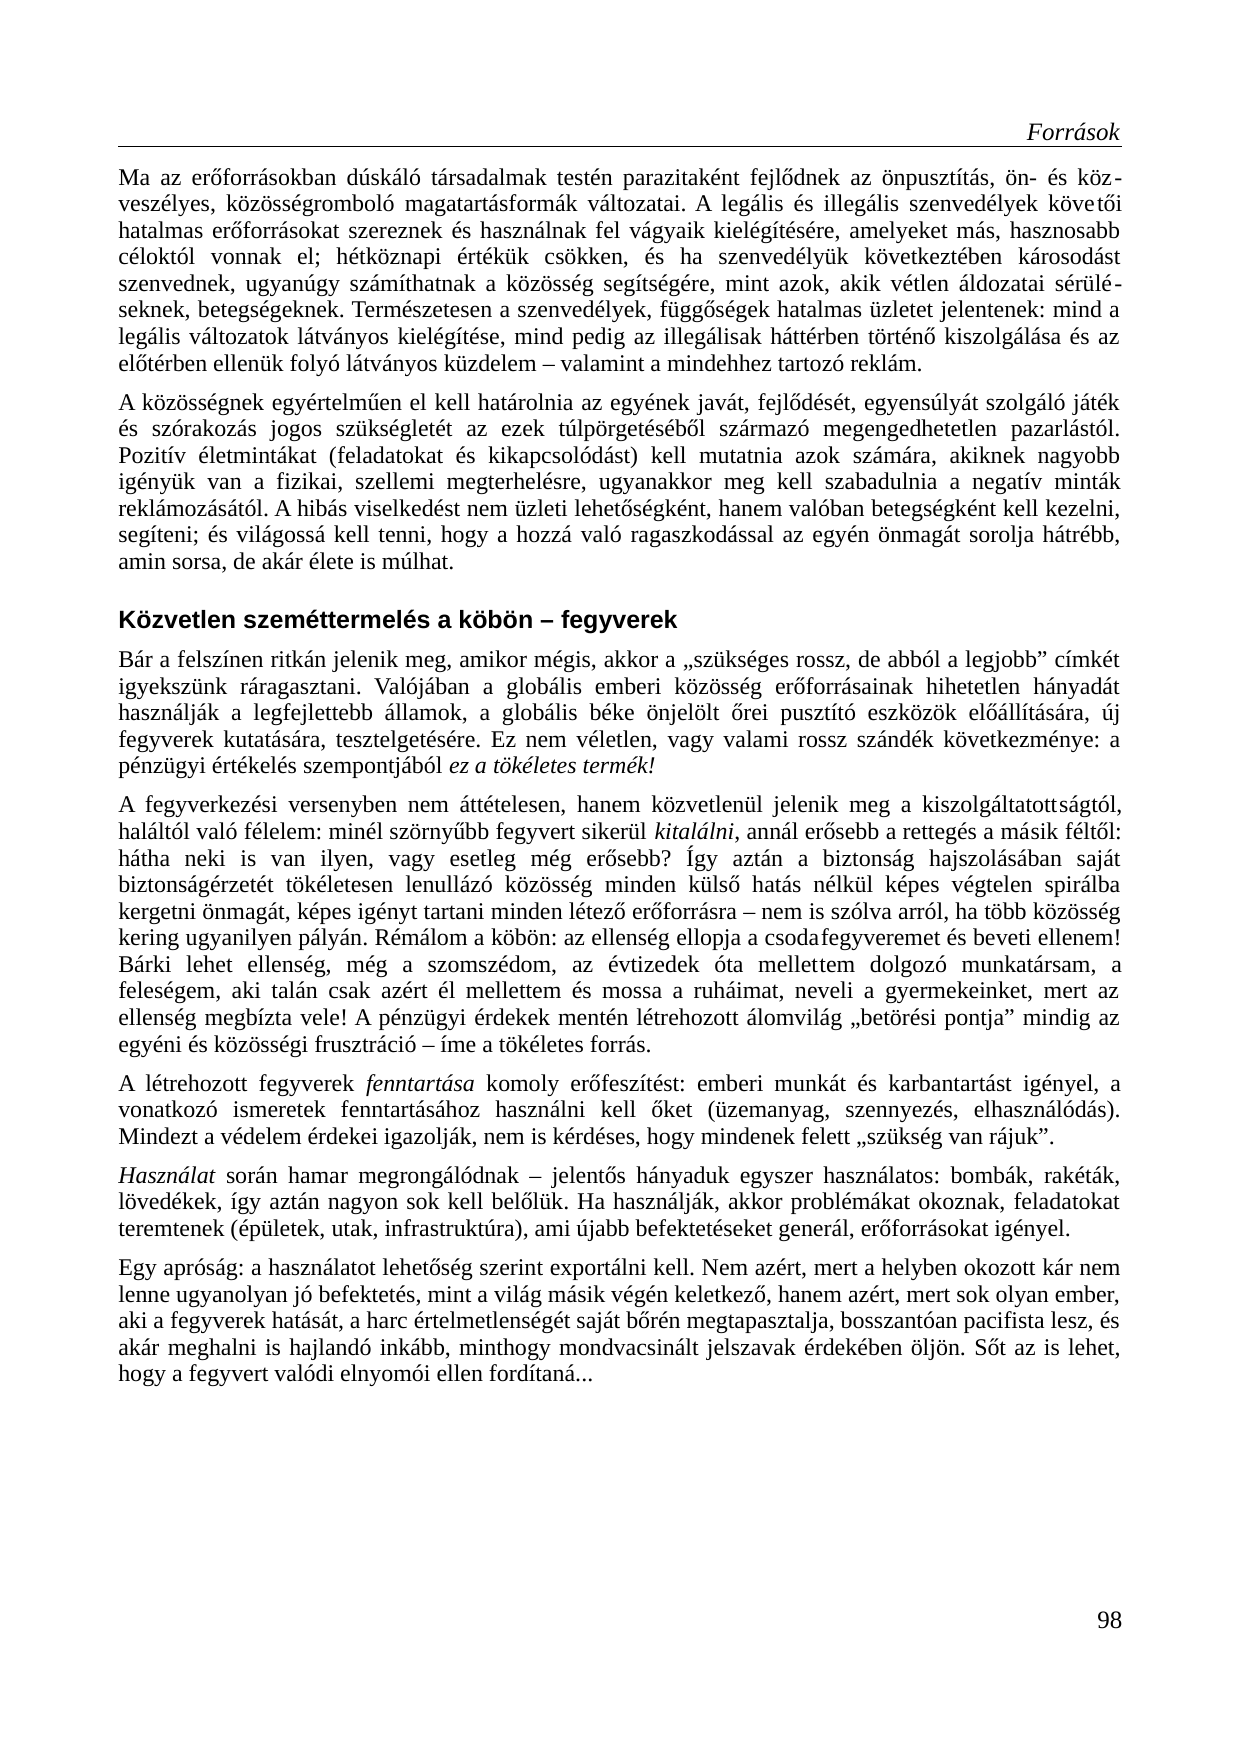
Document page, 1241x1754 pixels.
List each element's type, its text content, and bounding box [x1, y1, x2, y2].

subtitle Közvetlen szeméttermelés a köbön – fegyverek [118, 606, 1122, 634]
text Bár a felszínen ritkán jelenik meg, amikor mégis, akkor a „szükséges rossz, de abból a legjobb” címkét igyekszünk ráragasztani. Valójában a globális emberi közösség erőforrásainak hihetetlen hányadát használják a legfejlettebb államok, a globális béke önjelölt őrei pusztító eszközök előállítására, új fegyverek kutatására, tesztelgetésére. Ez nem véletlen, vagy valami rossz szándék következménye: a pénzügyi értékelés szempontjából ez a tökéletes termék! [118, 646, 1122, 779]
text Használat során hamar megrongálódnak – jelentős hányaduk egyszer használatos: bombák, rakéták, lövedékek, így aztán nagyon sok kell belőlük. Ha használják, akkor problémákat okoznak, feladatokat teremtenek (épületek, utak, infrastruktúra), ami újabb befektetéseket generál, erőforrásokat igényel. [118, 1162, 1122, 1242]
text A fegyverkezési versenyben nem áttételesen, hanem közvetlenül jelenik meg a kiszolgáltatott­ság­tól, haláltól való félelem: minél szörnyűbb fegyvert sikerül kitalálni, annál erősebb a rettegés a má­sik féltől: hátha neki is van ilyen, vagy esetleg még erősebb? Így aztán a biztonság hajszolásában saját biztonságérzetét tökéletesen lenullázó közösség minden külső hatás nélkül képes végtelen spirálba kergetni önmagát, képes igényt tartani minden létező erőforrásra – nem is szólva arról, ha több közösség kering ugyanilyen pályán. Rémálom a köbön: az ellenség ellopja a csoda­fegyveremet és beveti ellenem! Bárki lehet ellenség, még a szomszédom, az évtizedek óta mellet­tem dolgozó munkatársam, a feleségem, aki talán csak azért él mellettem és mossa a ruháimat, neveli a gyermekeinket, mert az ellenség megbízta vele! A pénzügyi érdekek mentén létrehozott álomvilág „betörési pontja” mindig az egyéni és közösségi frusztráció – íme a tökéletes forrás. [118, 792, 1122, 1057]
text Ma az erőforrásokban dúskáló társadalmak testén parazitaként fejlődnek az önpusztítás, ön- és köz­veszélyes, közösségromboló magatartásformák változatai. A legális és illegális szenvedélyek köve­tői hatalmas erőforrásokat szereznek és használnak fel vágyaik kielégítésére, amelyeket más, hasznosabb céloktól vonnak el; hétköznapi értékük csökken, és ha szenvedélyük következtében károsodást szenvednek, ugyanúgy számíthatnak a közösség segítségére, mint azok, akik vétlen áldozatai sérülé­seknek, betegségeknek. Természetesen a szenvedélyek, függőségek hatalmas üzletet jelentenek: mind a legális változatok látványos kielégítése, mind pedig az illegálisak háttérben történő kiszolgálása és az előtérben ellenük folyó látványos küzdelem – valamint a mindehhez tartozó reklám. [118, 164, 1122, 376]
text A közösségnek egyértelműen el kell határolnia az egyének javát, fejlődését, egyensúlyát szolgáló játék és szórakozás jogos szükségletét az ezek túlpörgetéséből származó megengedhetetlen pazarlástól. Pozitív életmintákat (feladatokat és kikapcsolódást) kell mutatnia azok számára, akiknek nagyobb igényük van a fizikai, szellemi megterhelésre, ugyanakkor meg kell szabadulnia a negatív minták reklámozásától. A hibás viselkedést nem üzleti lehetőségként, hanem valóban betegségként kell kezelni, segíteni; és világossá kell tenni, hogy a hozzá való ragaszkodással az egyén önmagát sorolja hátrébb, amin sorsa, de akár élete is múlhat. [118, 389, 1122, 574]
text A létrehozott fegyverek fenntartása komoly erőfeszítést: emberi munkát és karbantartást igényel, a vonatkozó ismeretek fenntartásához használni kell őket (üzemanyag, szennyezés, elhasználódás). Mindezt a védelem érdekei igazolják, nem is kérdéses, hogy mindenek felett „szükség van rájuk”. [118, 1070, 1122, 1149]
text Egy apróság: a használatot lehetőség szerint exportálni kell. Nem azért, mert a helyben okozott kár nem lenne ugyanolyan jó befektetés, mint a világ másik végén keletkező, hanem azért, mert sok olyan ember, aki a fegyverek hatását, a harc értelmetlenségét saját bőrén megtapasztalja, bosszantóan pacifista lesz, és akár meghalni is hajlandó inkább, minthogy mondvacsinált jelszavak érdekében öljön. Sőt az is lehet, hogy a fegyvert valódi elnyomói ellen fordítaná... [118, 1254, 1122, 1387]
